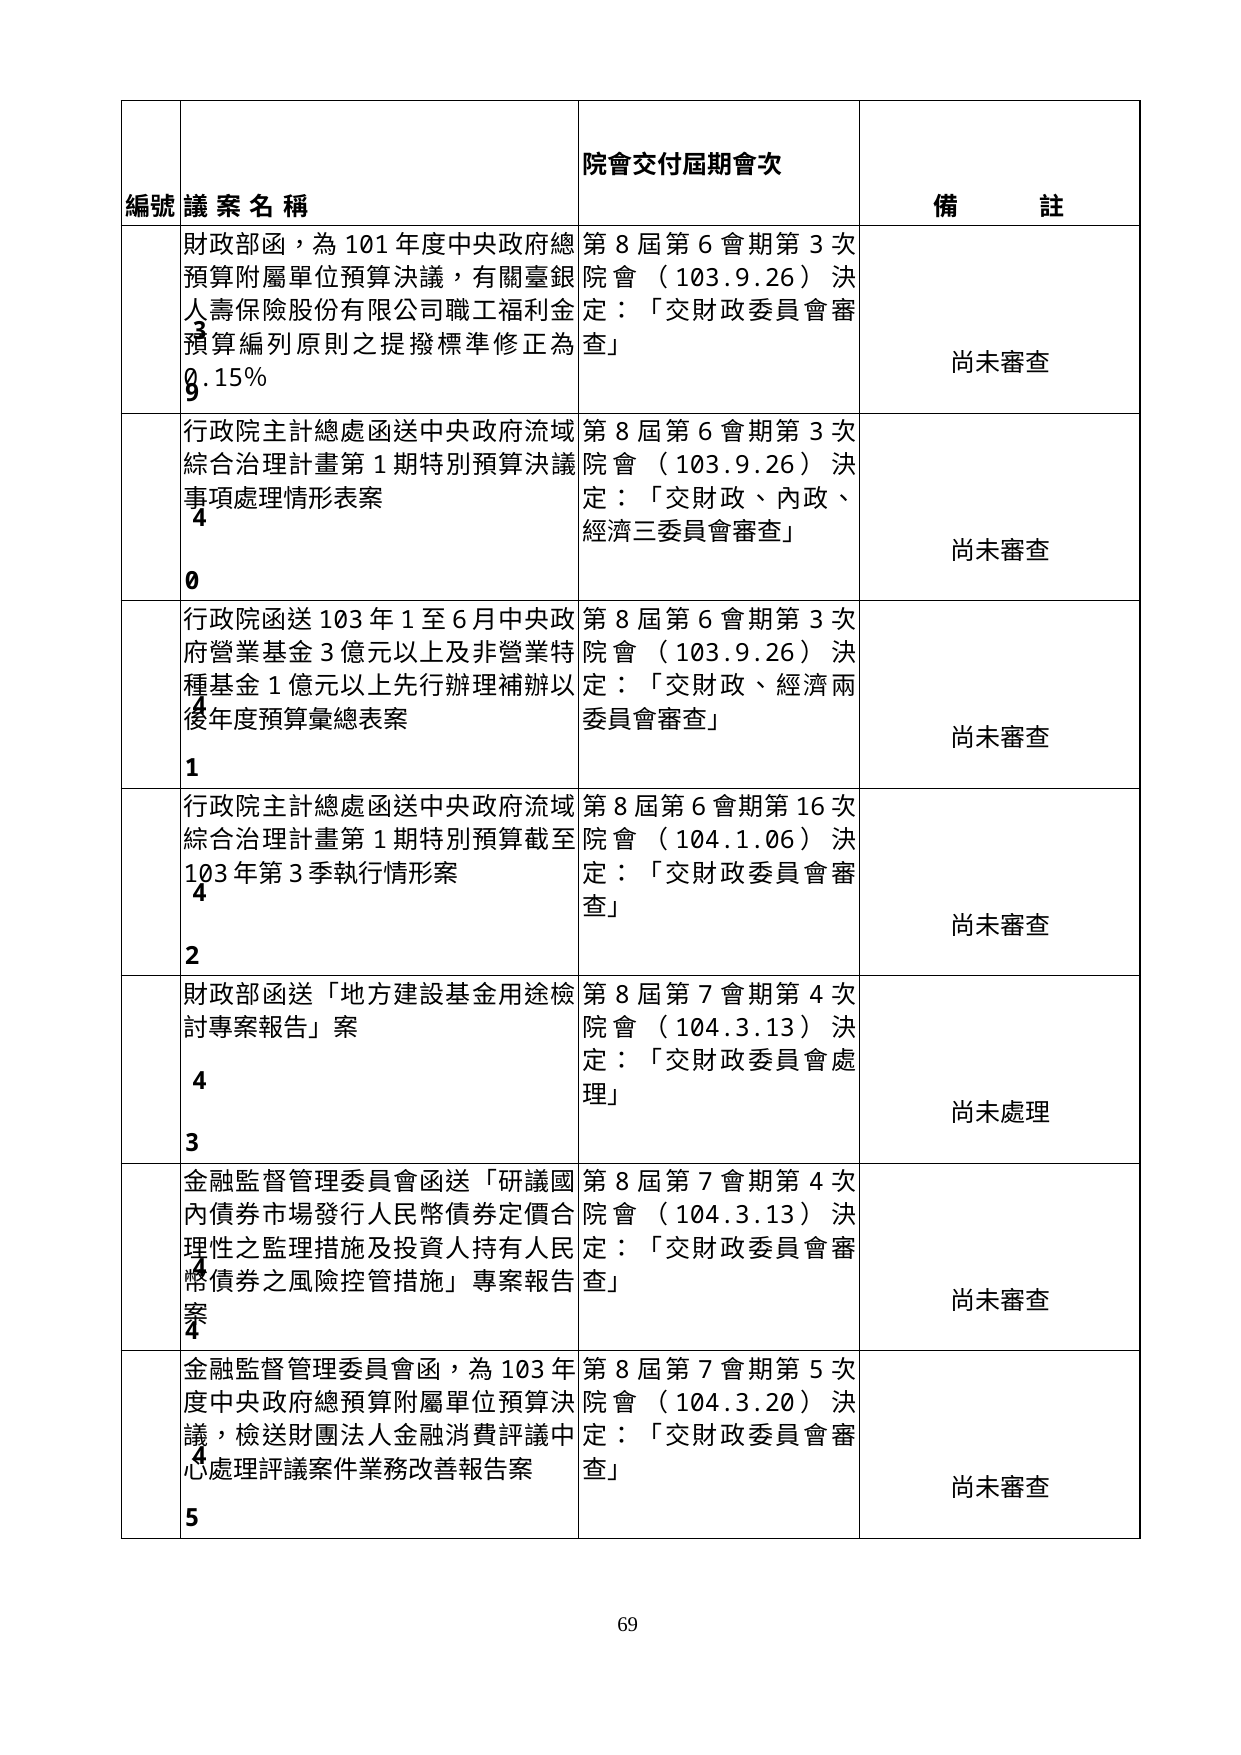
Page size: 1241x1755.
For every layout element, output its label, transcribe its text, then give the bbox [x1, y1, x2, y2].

table_header 編號 [122, 101, 180, 225]
table_cell 第8屆第6會期第3次院會（103.9.26）決定：「交財政委員會審查」 [579, 226, 859, 413]
table_cell 尚未審查 [860, 601, 1139, 788]
table_cell 行政院函送103年1至6月中央政府營業基金3億元以上及非營業特種基金1億元以上先行辦理補辦以後年度預算彙總表案 [181, 601, 578, 788]
table_cell 第8屆第6會期第3次院會（103.9.26）決定：「交財政、內政、經濟三委員會審查」 [579, 414, 859, 600]
table_header 備 註 [860, 101, 1139, 225]
table_cell 尚未審查 [860, 226, 1139, 413]
table_cell 尚未處理 [860, 976, 1139, 1163]
table_cell 金融監督管理委員會函，為103年度中央政府總預算附屬單位預算決議，檢送財團法人金融消費評議中心處理評議案件業務改善報告案 [181, 1351, 578, 1538]
table_cell 財政部函，為101年度中央政府總預算附屬單位預算決議，有關臺銀人壽保險股份有限公司職工福利金預算編列原則之提撥標準修正為0.15％ [181, 226, 578, 413]
table_cell 第8屆第6會期第3次院會（103.9.26）決定：「交財政、經濟兩委員會審查」 [579, 601, 859, 788]
table_cell [122, 1164, 180, 1350]
table_header 議案名稱 [181, 101, 578, 225]
table_cell [122, 976, 180, 1163]
table_header 院會交付屆期會次 [579, 101, 859, 225]
table_cell 行政院主計總處函送中央政府流域綜合治理計畫第1期特別預算決議事項處理情形表案 [181, 414, 578, 600]
table_cell 尚未審查 [860, 1164, 1139, 1350]
table_cell 第8屆第6會期第16次院會（104.1.06）決定：「交財政委員會審查」 [579, 789, 859, 975]
table_cell [122, 226, 180, 413]
table_cell [122, 789, 180, 975]
table_cell [122, 1351, 180, 1538]
table_cell 行政院主計總處函送中央政府流域綜合治理計畫第1期特別預算截至103年第3季執行情形案 [181, 789, 578, 975]
table_cell 金融監督管理委員會函送「研議國內債券市場發行人民幣債券定價合理性之監理措施及投資人持有人民幣債券之風險控管措施」專案報告案 [181, 1164, 578, 1350]
table_cell 財政部函送「地方建設基金用途檢討專案報告」案 [181, 976, 578, 1163]
table_cell 第8屆第7會期第4次院會（104.3.13）決定：「交財政委員會審查」 [579, 1164, 859, 1350]
table_cell 第8屆第7會期第4次院會（104.3.13）決定：「交財政委員會處理」 [579, 976, 859, 1163]
table_cell 尚未審查 [860, 789, 1139, 975]
table_cell [122, 414, 180, 600]
table_cell [122, 601, 180, 788]
table_cell 尚未審查 [860, 414, 1139, 600]
table_cell 尚未審查 [860, 1351, 1139, 1538]
table_cell 第8屆第7會期第5次院會（104.3.20）決定：「交財政委員會審查」 [579, 1351, 859, 1538]
